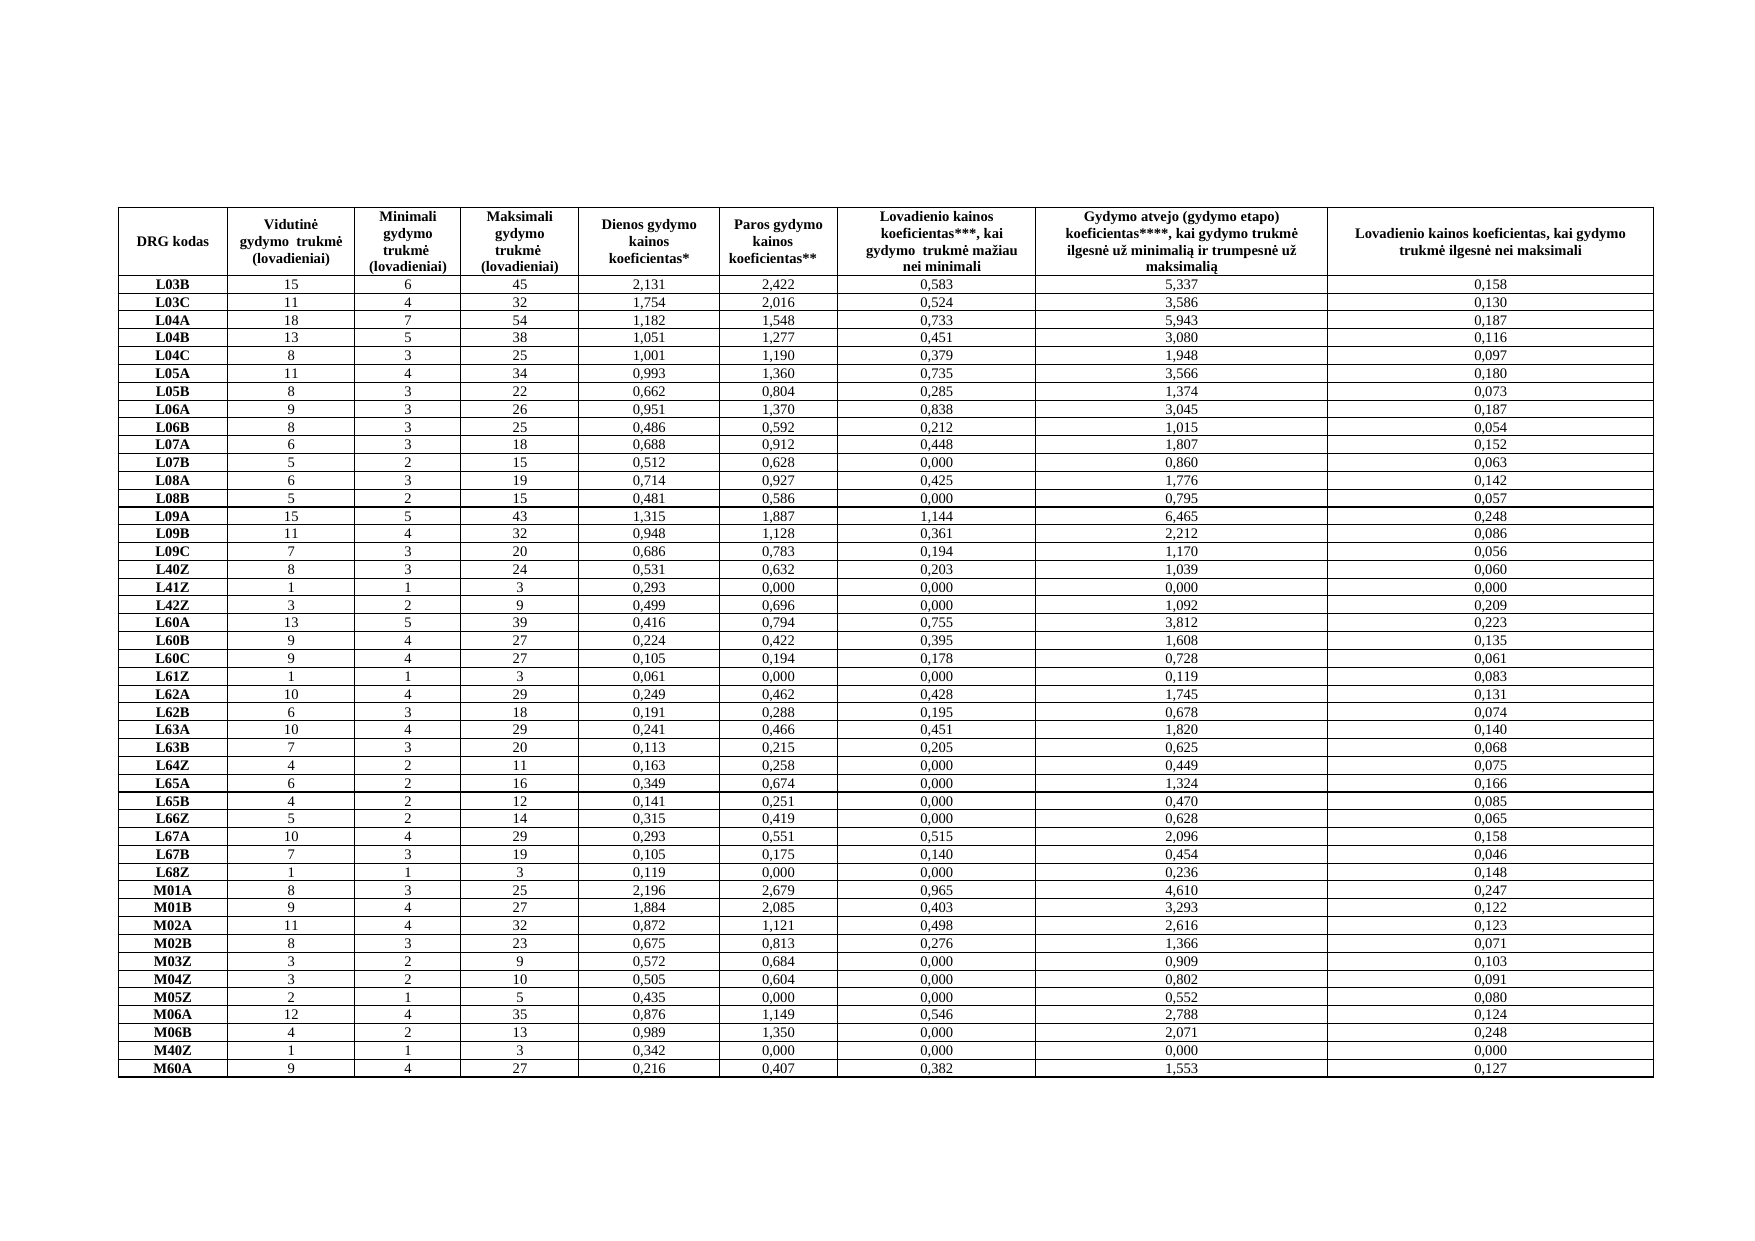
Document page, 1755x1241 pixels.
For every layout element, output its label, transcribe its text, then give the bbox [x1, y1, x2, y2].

table_cell 0,071 [1328, 935, 1653, 952]
table_cell 0,486 [579, 418, 719, 435]
table_cell 0,686 [579, 543, 719, 560]
table_cell 0,951 [579, 401, 719, 417]
table_cell 0,000 [838, 988, 1035, 1005]
table_header Vidutinė gydymo trukmė (lovadieniai) [228, 208, 354, 275]
table_cell 0,000 [838, 793, 1035, 809]
table_cell 2,422 [720, 276, 837, 293]
table_cell 4 [228, 757, 354, 773]
table_cell 0,119 [1036, 668, 1327, 684]
table_cell 1,092 [1036, 596, 1327, 613]
table_cell 3 [228, 596, 354, 613]
table_cell 0,714 [579, 472, 719, 488]
table_cell 0,131 [1328, 686, 1653, 702]
table_cell 5 [355, 614, 460, 631]
table_cell 1,277 [720, 329, 837, 346]
table_cell 2 [355, 1024, 460, 1041]
table_cell 3 [355, 383, 460, 399]
table_cell 3 [355, 436, 460, 453]
table_cell 0,000 [838, 810, 1035, 827]
table_cell 3 [355, 703, 460, 720]
table_cell 3,812 [1036, 614, 1327, 631]
table_cell L06B [119, 418, 227, 435]
table_cell 6 [228, 775, 354, 791]
table_cell 0,152 [1328, 436, 1653, 453]
table_cell 6 [228, 436, 354, 453]
table_cell 0,989 [579, 1024, 719, 1041]
table_cell 0,000 [838, 490, 1035, 506]
table_cell 0,249 [579, 686, 719, 702]
table_cell 0,247 [1328, 881, 1653, 898]
table_cell 0,113 [579, 739, 719, 756]
table_cell 1,360 [720, 365, 837, 382]
table_cell 6 [228, 472, 354, 488]
table_cell 15 [461, 490, 578, 506]
table_cell 0,074 [1328, 703, 1653, 720]
table_cell L62A [119, 686, 227, 702]
table_cell 0,451 [838, 329, 1035, 346]
table_cell 0,187 [1328, 401, 1653, 417]
table_cell 1 [355, 988, 460, 1005]
table_cell 0,755 [838, 614, 1035, 631]
table_cell L68Z [119, 864, 227, 880]
table_cell L61Z [119, 668, 227, 684]
table_cell 0,993 [579, 365, 719, 382]
table_cell 0,124 [1328, 1006, 1653, 1023]
table_cell 0,000 [720, 864, 837, 880]
table_cell 15 [228, 276, 354, 293]
table_cell 4 [355, 1006, 460, 1023]
table_cell 0,395 [838, 632, 1035, 649]
table_cell 4 [355, 721, 460, 738]
table_cell 1,039 [1036, 561, 1327, 578]
table_cell 13 [461, 1024, 578, 1041]
table_cell 0,927 [720, 472, 837, 488]
table_cell 5 [461, 988, 578, 1005]
table_cell 0,116 [1328, 329, 1653, 346]
table_cell 0,499 [579, 596, 719, 613]
table_cell 4 [355, 632, 460, 649]
table_cell 9 [228, 632, 354, 649]
table_cell 3 [461, 864, 578, 880]
table_cell 13 [228, 614, 354, 631]
table_cell 0,466 [720, 721, 837, 738]
table_cell L60C [119, 650, 227, 667]
table_cell 9 [228, 401, 354, 417]
table_cell 3 [461, 668, 578, 684]
table_cell 1 [355, 579, 460, 595]
table_cell 9 [228, 1060, 354, 1076]
table_cell 23 [461, 935, 578, 952]
table_cell 0,512 [579, 454, 719, 471]
table_cell 0,212 [838, 418, 1035, 435]
table_cell L63A [119, 721, 227, 738]
table_cell 4 [355, 899, 460, 916]
table_cell 27 [461, 632, 578, 649]
table_cell 0,572 [579, 953, 719, 969]
table_cell L42Z [119, 596, 227, 613]
table_cell 2 [355, 793, 460, 809]
table_cell 1 [355, 1042, 460, 1058]
table_cell 0,293 [579, 579, 719, 595]
table_cell 1,366 [1036, 935, 1327, 952]
table_cell 7 [228, 739, 354, 756]
table_header Gydymo atvejo (gydymo etapo) koeficientas****, kai gydymo trukmė ilgesnė už minimalią ir trumpesnė už maksimalią [1036, 208, 1327, 275]
table_cell 0,293 [579, 828, 719, 845]
table_cell 0,251 [720, 793, 837, 809]
table_header Lovadienio kainos koeficientas, kai gydymo trukmė ilgesnė nei maksimali [1328, 208, 1653, 275]
table_cell 4 [355, 1060, 460, 1076]
table_cell 18 [228, 311, 354, 328]
table_cell 27 [461, 650, 578, 667]
table_cell 0,063 [1328, 454, 1653, 471]
table_cell 0,135 [1328, 632, 1653, 649]
table_cell L65B [119, 793, 227, 809]
table_cell L08A [119, 472, 227, 488]
table_cell 34 [461, 365, 578, 382]
table_cell 9 [461, 953, 578, 969]
table_cell 8 [228, 347, 354, 364]
table_header Minimali gydymo trukmė (lovadieniai) [355, 208, 460, 275]
table_cell 2,212 [1036, 525, 1327, 542]
table_cell 45 [461, 276, 578, 293]
table_cell 0,965 [838, 881, 1035, 898]
table_cell 2 [355, 757, 460, 773]
table_cell 0,178 [838, 650, 1035, 667]
table_cell 0,000 [720, 579, 837, 595]
table_header Maksimali gydymo trukmė (lovadieniai) [461, 208, 578, 275]
table_cell 2,196 [579, 881, 719, 898]
table_cell 19 [461, 472, 578, 488]
table_cell 18 [461, 703, 578, 720]
table_cell 0,838 [838, 401, 1035, 417]
table_cell 0,000 [1328, 1042, 1653, 1058]
table_cell 38 [461, 329, 578, 346]
table_cell 0,728 [1036, 650, 1327, 667]
table_cell 0,632 [720, 561, 837, 578]
table_cell 0,258 [720, 757, 837, 773]
table_cell 3 [355, 846, 460, 863]
table_cell 0,662 [579, 383, 719, 399]
table_cell L60A [119, 614, 227, 631]
table_cell 4 [228, 793, 354, 809]
table_cell 0,733 [838, 311, 1035, 328]
table_cell 11 [228, 525, 354, 542]
table_cell 0,794 [720, 614, 837, 631]
table_cell 4 [355, 525, 460, 542]
table_cell 1,001 [579, 347, 719, 364]
table_cell 0,140 [838, 846, 1035, 863]
table_cell 1,884 [579, 899, 719, 916]
table_cell 4 [355, 294, 460, 310]
table_cell 0,315 [579, 810, 719, 827]
table_cell 0,130 [1328, 294, 1653, 310]
table_cell 0,046 [1328, 846, 1653, 863]
table_cell 0,122 [1328, 899, 1653, 916]
table_cell 0,688 [579, 436, 719, 453]
table_cell L63B [119, 739, 227, 756]
table_cell 10 [461, 971, 578, 987]
table_cell 1 [228, 579, 354, 595]
table_cell 7 [355, 311, 460, 328]
table_cell 35 [461, 1006, 578, 1023]
table_cell 15 [461, 454, 578, 471]
table_cell 0,127 [1328, 1060, 1653, 1076]
table_cell 0,000 [838, 579, 1035, 595]
table_cell 32 [461, 917, 578, 934]
table_cell 11 [228, 917, 354, 934]
table_cell 0,166 [1328, 775, 1653, 791]
table_cell 0,205 [838, 739, 1035, 756]
table_cell 1,324 [1036, 775, 1327, 791]
table_cell 0,215 [720, 739, 837, 756]
table_cell M40Z [119, 1042, 227, 1058]
table_cell 0,454 [1036, 846, 1327, 863]
table_cell 0,675 [579, 935, 719, 952]
table_cell 0,123 [1328, 917, 1653, 934]
table_cell 7 [228, 846, 354, 863]
table_cell 1 [228, 864, 354, 880]
table_cell 0,224 [579, 632, 719, 649]
table_cell M01B [119, 899, 227, 916]
table_cell M04Z [119, 971, 227, 987]
table_cell 0,065 [1328, 810, 1653, 827]
table_cell 0,000 [838, 1042, 1035, 1058]
table_cell 0,148 [1328, 864, 1653, 880]
table_cell L09A [119, 508, 227, 524]
table_cell 3 [461, 579, 578, 595]
table_cell 25 [461, 418, 578, 435]
table_cell 0,505 [579, 971, 719, 987]
table_cell 2,679 [720, 881, 837, 898]
table_cell 25 [461, 347, 578, 364]
table_cell 3 [355, 347, 460, 364]
table_cell 0,223 [1328, 614, 1653, 631]
table_cell 22 [461, 383, 578, 399]
table_cell 0,083 [1328, 668, 1653, 684]
table_cell L60B [119, 632, 227, 649]
table_cell L41Z [119, 579, 227, 595]
table_cell 5,337 [1036, 276, 1327, 293]
table_cell 0,288 [720, 703, 837, 720]
table_cell L65A [119, 775, 227, 791]
table_cell 0,000 [1036, 1042, 1327, 1058]
table_cell 0,080 [1328, 988, 1653, 1005]
table_cell 3,045 [1036, 401, 1327, 417]
table_cell 8 [228, 418, 354, 435]
table_cell 2,016 [720, 294, 837, 310]
table_cell 19 [461, 846, 578, 863]
table_cell 1,820 [1036, 721, 1327, 738]
table_cell 0,194 [720, 650, 837, 667]
table_cell 0,361 [838, 525, 1035, 542]
table_cell 1,553 [1036, 1060, 1327, 1076]
table_cell 0,678 [1036, 703, 1327, 720]
table_cell 0,684 [720, 953, 837, 969]
table_cell 0,912 [720, 436, 837, 453]
table_cell 1,149 [720, 1006, 837, 1023]
table_cell 0,000 [720, 668, 837, 684]
table_cell 0,416 [579, 614, 719, 631]
table_cell 1,170 [1036, 543, 1327, 560]
table_cell 3 [461, 1042, 578, 1058]
table_cell 0,236 [1036, 864, 1327, 880]
table_cell L06A [119, 401, 227, 417]
table_cell 5 [228, 454, 354, 471]
table_cell 0,060 [1328, 561, 1653, 578]
table_cell 1,350 [720, 1024, 837, 1041]
table_cell M02B [119, 935, 227, 952]
table_cell 1,370 [720, 401, 837, 417]
table_cell 6 [228, 703, 354, 720]
table_cell 0,091 [1328, 971, 1653, 987]
table_cell 0,000 [720, 1042, 837, 1058]
table_cell 0,203 [838, 561, 1035, 578]
table_cell 0,187 [1328, 311, 1653, 328]
table_cell L64Z [119, 757, 227, 773]
table_cell 8 [228, 561, 354, 578]
table_cell 0,422 [720, 632, 837, 649]
table_cell 2 [355, 810, 460, 827]
table_cell 29 [461, 721, 578, 738]
table_cell 0,000 [838, 971, 1035, 987]
table_cell 4 [228, 1024, 354, 1041]
table_cell 3 [355, 561, 460, 578]
table_cell 4,610 [1036, 881, 1327, 898]
table_cell 0,073 [1328, 383, 1653, 399]
table_cell 6 [355, 276, 460, 293]
table_cell 2 [355, 596, 460, 613]
table_cell 0,000 [720, 988, 837, 1005]
table_cell 11 [461, 757, 578, 773]
table_cell 3 [355, 739, 460, 756]
table_cell 0,097 [1328, 347, 1653, 364]
table_cell 0,103 [1328, 953, 1653, 969]
table_cell 0,552 [1036, 988, 1327, 1005]
table_cell 18 [461, 436, 578, 453]
table_cell 0,195 [838, 703, 1035, 720]
table_cell 0,586 [720, 490, 837, 506]
table_cell 0,407 [720, 1060, 837, 1076]
table_cell 3 [355, 543, 460, 560]
table_cell 0,105 [579, 846, 719, 863]
table_cell 13 [228, 329, 354, 346]
table_cell L04A [119, 311, 227, 328]
table_cell 2 [228, 988, 354, 1005]
table_cell 0,285 [838, 383, 1035, 399]
table_cell 0,141 [579, 793, 719, 809]
table_cell 29 [461, 828, 578, 845]
table_cell L03C [119, 294, 227, 310]
table_cell 1,548 [720, 311, 837, 328]
table_cell 3 [355, 418, 460, 435]
table_cell 10 [228, 686, 354, 702]
table_cell 0,061 [579, 668, 719, 684]
table_cell L09C [119, 543, 227, 560]
table_cell M60A [119, 1060, 227, 1076]
table_cell 1 [355, 864, 460, 880]
table_cell 0,735 [838, 365, 1035, 382]
table_cell 0,241 [579, 721, 719, 738]
table_cell 0,515 [838, 828, 1035, 845]
table_cell 1,190 [720, 347, 837, 364]
table_header Dienos gydymo kainos koeficientas* [579, 208, 719, 275]
table_cell 0,403 [838, 899, 1035, 916]
table_cell 0,075 [1328, 757, 1653, 773]
table_cell 9 [461, 596, 578, 613]
table_cell 1 [355, 668, 460, 684]
table_cell 0,876 [579, 1006, 719, 1023]
table_cell 0,802 [1036, 971, 1327, 987]
table_cell L67A [119, 828, 227, 845]
table_cell 1,315 [579, 508, 719, 524]
table_cell 0,085 [1328, 793, 1653, 809]
table_cell 1,745 [1036, 686, 1327, 702]
table_cell 0,105 [579, 650, 719, 667]
table_cell 0,674 [720, 775, 837, 791]
table_cell 2 [355, 953, 460, 969]
table_cell 1 [228, 1042, 354, 1058]
table_cell L07A [119, 436, 227, 453]
table_cell M01A [119, 881, 227, 898]
table_cell 9 [228, 650, 354, 667]
table_cell 0,379 [838, 347, 1035, 364]
table_cell 0,813 [720, 935, 837, 952]
table_cell 25 [461, 881, 578, 898]
table_cell 2 [355, 454, 460, 471]
table_cell L04B [119, 329, 227, 346]
table_cell 12 [228, 1006, 354, 1023]
table_cell 0,546 [838, 1006, 1035, 1023]
table_cell 12 [461, 793, 578, 809]
table_cell M03Z [119, 953, 227, 969]
table_cell 1,015 [1036, 418, 1327, 435]
table_header Lovadienio kainos koeficientas***, kai gydymo trukmė mažiau nei minimali [838, 208, 1035, 275]
table_cell 43 [461, 508, 578, 524]
table_cell 0,428 [838, 686, 1035, 702]
table_header Paros gydymo kainos koeficientas** [720, 208, 837, 275]
table_cell 24 [461, 561, 578, 578]
table_cell 0,061 [1328, 650, 1653, 667]
table_header DRG kodas [119, 208, 227, 275]
table_cell 7 [228, 543, 354, 560]
table_cell 0,056 [1328, 543, 1653, 560]
table_cell 0,248 [1328, 1024, 1653, 1041]
table_cell 1,051 [579, 329, 719, 346]
table_cell 0,909 [1036, 953, 1327, 969]
table_cell 0,628 [720, 454, 837, 471]
table_cell L67B [119, 846, 227, 863]
table_cell 0,163 [579, 757, 719, 773]
table_cell 0,583 [838, 276, 1035, 293]
table_cell 3 [355, 935, 460, 952]
table_cell 0,158 [1328, 828, 1653, 845]
table_cell 0,194 [838, 543, 1035, 560]
table_cell 5 [355, 329, 460, 346]
table_cell 2,788 [1036, 1006, 1327, 1023]
table_cell L04C [119, 347, 227, 364]
table_cell 20 [461, 543, 578, 560]
table_cell 0,948 [579, 525, 719, 542]
table_cell 0,180 [1328, 365, 1653, 382]
table_cell 14 [461, 810, 578, 827]
table_cell 20 [461, 739, 578, 756]
table_cell 3,080 [1036, 329, 1327, 346]
table_cell 3 [355, 472, 460, 488]
table_cell 29 [461, 686, 578, 702]
table_cell 0,470 [1036, 793, 1327, 809]
table_cell 0,054 [1328, 418, 1653, 435]
table_cell 26 [461, 401, 578, 417]
table_cell 0,551 [720, 828, 837, 845]
table_cell 0,604 [720, 971, 837, 987]
table_cell L05B [119, 383, 227, 399]
table_cell 11 [228, 294, 354, 310]
table_cell 3 [355, 881, 460, 898]
table_cell 1,776 [1036, 472, 1327, 488]
table_cell 1,887 [720, 508, 837, 524]
table_cell 0,349 [579, 775, 719, 791]
table_cell 0,000 [838, 454, 1035, 471]
table_cell 0,860 [1036, 454, 1327, 471]
table_cell 0,140 [1328, 721, 1653, 738]
table_cell 27 [461, 899, 578, 916]
table_cell 0,435 [579, 988, 719, 1005]
table_cell 0,696 [720, 596, 837, 613]
table_cell L09B [119, 525, 227, 542]
table_cell 5 [228, 490, 354, 506]
table_cell 0,057 [1328, 490, 1653, 506]
table_cell 0,248 [1328, 508, 1653, 524]
table_cell L40Z [119, 561, 227, 578]
table_cell 0,000 [1328, 579, 1653, 595]
table_cell 0,276 [838, 935, 1035, 952]
table_cell M05Z [119, 988, 227, 1005]
table_cell M06A [119, 1006, 227, 1023]
table_cell 4 [355, 650, 460, 667]
table_cell 0,382 [838, 1060, 1035, 1076]
table_cell 0,000 [838, 775, 1035, 791]
table_cell 6,465 [1036, 508, 1327, 524]
table_cell 0,000 [838, 596, 1035, 613]
table_cell 32 [461, 294, 578, 310]
table_cell 0,000 [838, 668, 1035, 684]
table_cell 2 [355, 490, 460, 506]
table_cell 0,872 [579, 917, 719, 934]
table_cell 2,131 [579, 276, 719, 293]
table_cell 1,807 [1036, 436, 1327, 453]
table_cell 0,119 [579, 864, 719, 880]
table_cell 0,191 [579, 703, 719, 720]
table_cell 2,096 [1036, 828, 1327, 845]
table_cell M06B [119, 1024, 227, 1041]
table_cell 1,754 [579, 294, 719, 310]
table_cell 0,000 [838, 757, 1035, 773]
table_cell 2,071 [1036, 1024, 1327, 1041]
table_cell 0,524 [838, 294, 1035, 310]
table_cell 0,000 [1036, 579, 1327, 595]
table_cell 0,795 [1036, 490, 1327, 506]
table_cell 3,566 [1036, 365, 1327, 382]
table_cell 0,451 [838, 721, 1035, 738]
table_cell 0,086 [1328, 525, 1653, 542]
table_cell 1 [228, 668, 354, 684]
table_cell L08B [119, 490, 227, 506]
table_cell 4 [355, 828, 460, 845]
table_cell 0,783 [720, 543, 837, 560]
table_cell 0,000 [838, 953, 1035, 969]
table_cell 10 [228, 828, 354, 845]
table_cell 32 [461, 525, 578, 542]
table_cell 5 [355, 508, 460, 524]
table_cell 1,182 [579, 311, 719, 328]
table_cell 0,068 [1328, 739, 1653, 756]
table_cell 15 [228, 508, 354, 524]
table_cell 0,481 [579, 490, 719, 506]
table_cell 0,449 [1036, 757, 1327, 773]
table_cell 4 [355, 365, 460, 382]
table_cell 0,625 [1036, 739, 1327, 756]
table_cell 4 [355, 917, 460, 934]
table_cell 0,000 [838, 864, 1035, 880]
table_cell 27 [461, 1060, 578, 1076]
table_cell 9 [228, 899, 354, 916]
table_cell 0,158 [1328, 276, 1653, 293]
table_cell 0,175 [720, 846, 837, 863]
table_cell 2,616 [1036, 917, 1327, 934]
table_cell 3 [228, 971, 354, 987]
table_cell 1,121 [720, 917, 837, 934]
table_cell 1,608 [1036, 632, 1327, 649]
table_cell 10 [228, 721, 354, 738]
table_cell 1,948 [1036, 347, 1327, 364]
table_cell 3 [355, 401, 460, 417]
table_cell 0,592 [720, 418, 837, 435]
table_cell 0,531 [579, 561, 719, 578]
table_cell 0,000 [838, 1024, 1035, 1041]
table_cell 0,498 [838, 917, 1035, 934]
table_cell 3 [228, 953, 354, 969]
table_cell 1,128 [720, 525, 837, 542]
table_cell 0,448 [838, 436, 1035, 453]
table_cell 8 [228, 383, 354, 399]
table_cell L07B [119, 454, 227, 471]
table_cell 11 [228, 365, 354, 382]
table_cell 16 [461, 775, 578, 791]
table_cell 0,342 [579, 1042, 719, 1058]
table_cell 0,142 [1328, 472, 1653, 488]
table_cell 1,144 [838, 508, 1035, 524]
table_cell 5,943 [1036, 311, 1327, 328]
table_cell 2 [355, 971, 460, 987]
table_cell 0,419 [720, 810, 837, 827]
table_cell 0,425 [838, 472, 1035, 488]
table_cell 3,293 [1036, 899, 1327, 916]
table_cell L05A [119, 365, 227, 382]
table_cell M02A [119, 917, 227, 934]
table_cell 3,586 [1036, 294, 1327, 310]
table_cell 8 [228, 881, 354, 898]
table_cell 4 [355, 686, 460, 702]
table_cell 8 [228, 935, 354, 952]
table_cell 2,085 [720, 899, 837, 916]
table_cell 0,804 [720, 383, 837, 399]
table_cell L62B [119, 703, 227, 720]
table_cell L66Z [119, 810, 227, 827]
table_cell 39 [461, 614, 578, 631]
table_cell L03B [119, 276, 227, 293]
table_cell 0,209 [1328, 596, 1653, 613]
table_cell 0,462 [720, 686, 837, 702]
table_cell 0,628 [1036, 810, 1327, 827]
table_cell 5 [228, 810, 354, 827]
table_cell 2 [355, 775, 460, 791]
table_cell 0,216 [579, 1060, 719, 1076]
table_cell 1,374 [1036, 383, 1327, 399]
table_cell 54 [461, 311, 578, 328]
